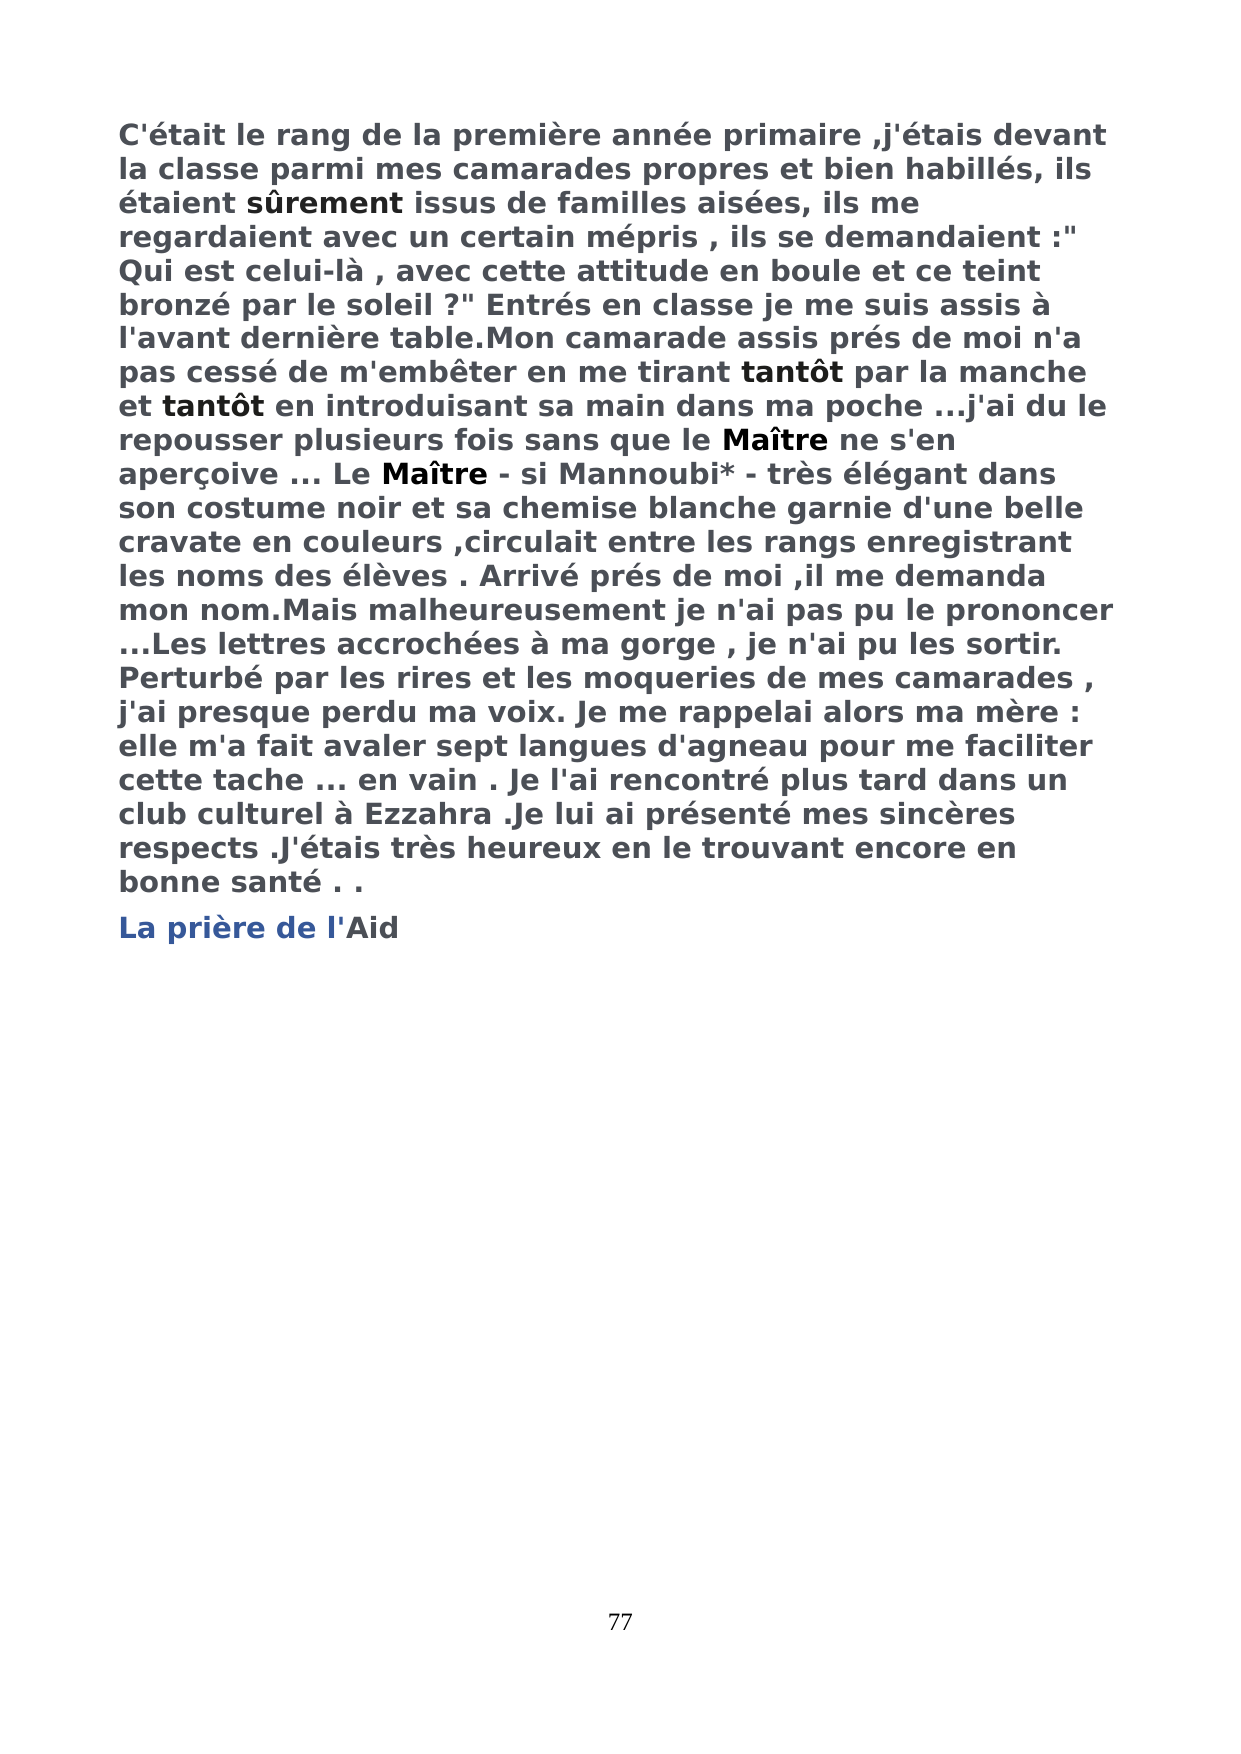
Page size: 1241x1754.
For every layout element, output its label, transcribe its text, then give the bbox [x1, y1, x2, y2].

subtitle La prière de l'Aid [118, 912, 1122, 946]
subtitle C'était le rang de la première année primaire ,j'étais devant la classe parmi mes camarades propres et bien habillés, ils étaient sûrement issus de familles aisées, ils me regardaient avec un certain mépris , ils se demandaient :" Qui est celui-là , avec cette attitude en boule et ce teint bronzé par le soleil ?" Entrés en classe je me suis assis à l'avant dernière table.Mon camarade assis prés de moi n'a pas cessé de m'embêter en me tirant tantôt par la manche et tantôt en introduisant sa main dans ma poche ...j'ai du le repousser plusieurs fois sans que le Maître ne s'en aperçoive ... Le Maître - si Mannoubi* - très élégant dans son costume noir et sa chemise blanche garnie d'une belle cravate en couleurs ,circulait entre les rangs enregistrant les noms des élèves . Arrivé prés de moi ,il me demanda mon nom.Mais malheureusement je n'ai pas pu le prononcer ...Les lettres accrochées à ma gorge , je n'ai pu les sortir. Perturbé par les rires et les moqueries de mes camarades , j'ai presque perdu ma voix. Je me rappelai alors ma mère : elle m'a fait avaler sept langues d'agneau pour me faciliter cette tache ... en vain . Je l'ai rencontré plus tard dans un club culturel à Ezzahra .Je lui ai présenté mes sincères respects .J'étais très heureux en le trouvant encore en bonne santé . . [118, 118, 1122, 899]
